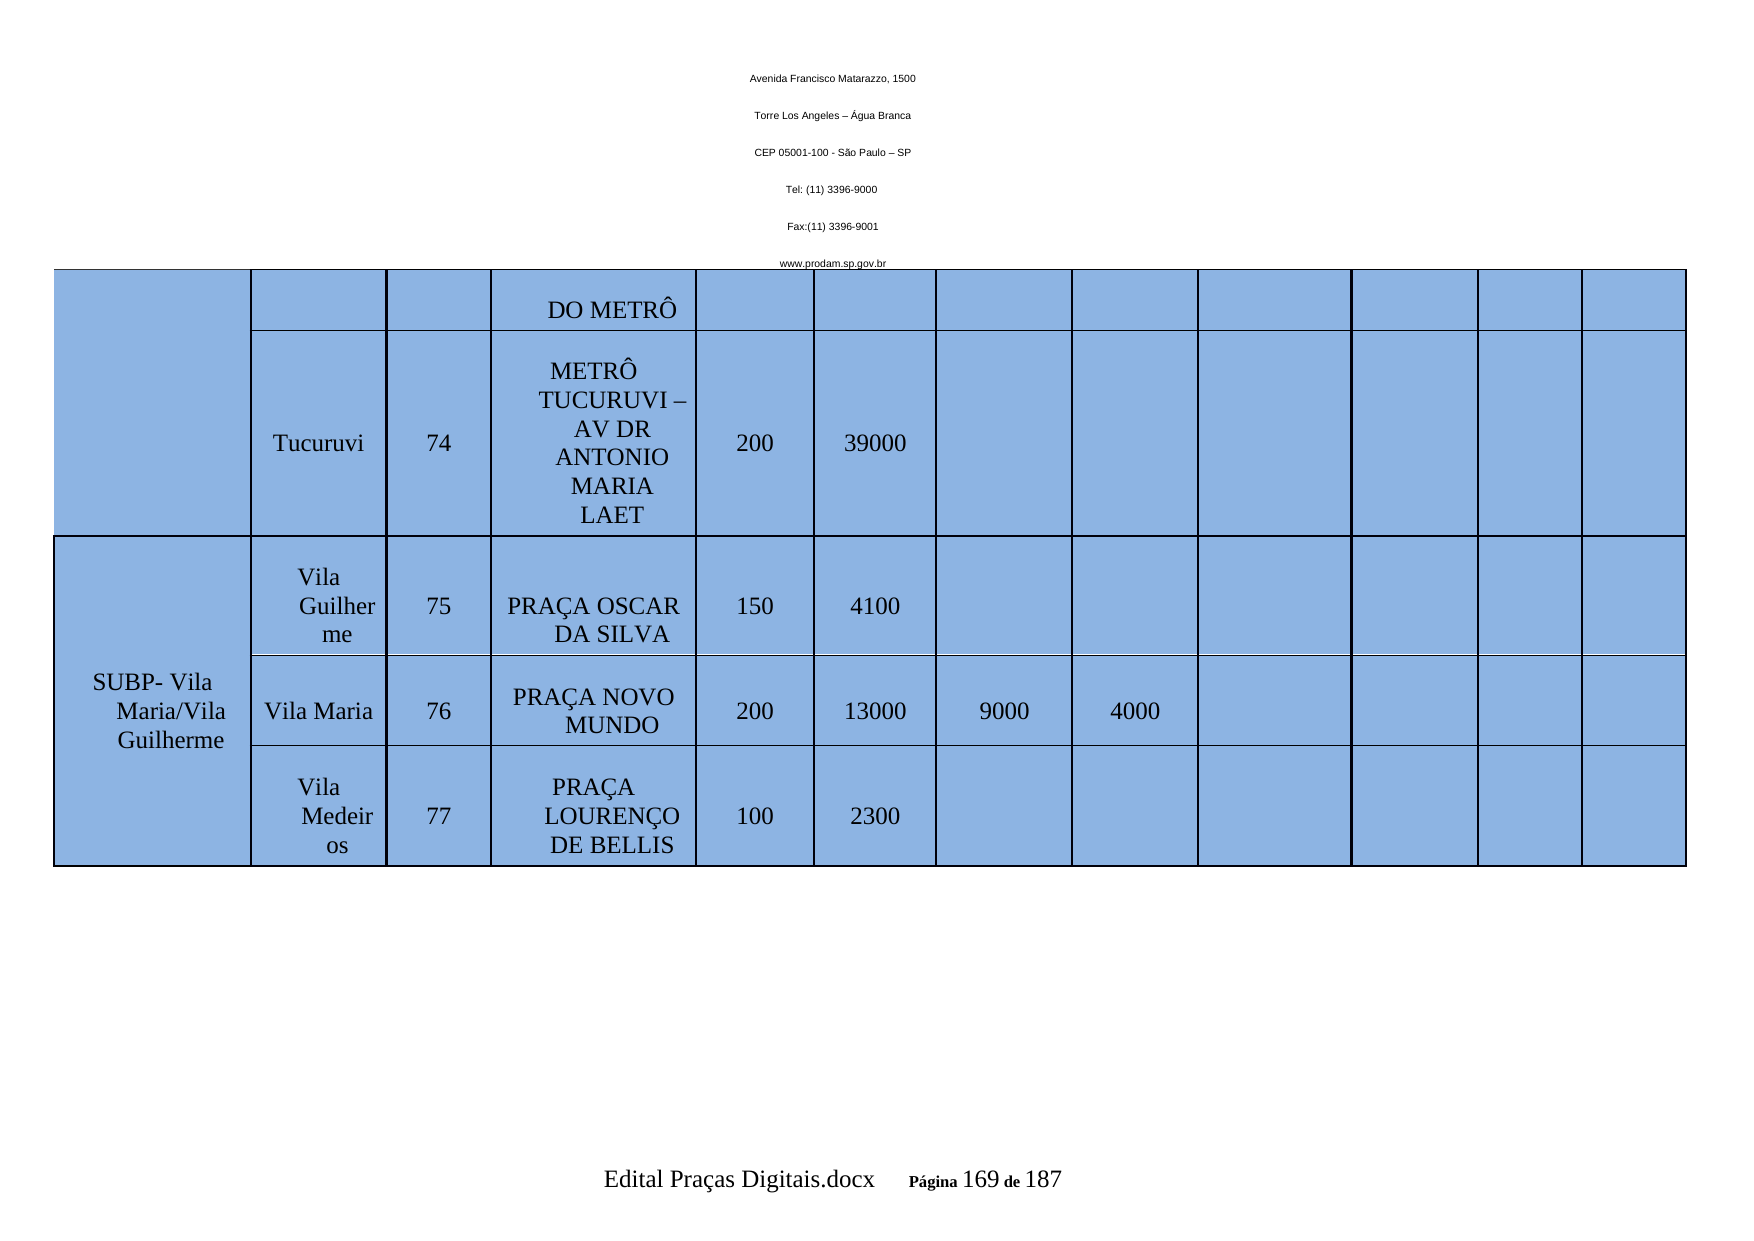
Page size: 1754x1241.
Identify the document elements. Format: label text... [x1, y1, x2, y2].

table_cell [1073, 270, 1197, 330]
table_cell METRÔ TUCURUVI – AV DR ANTONIO MARIA LAET [492, 331, 695, 535]
table_cell [1199, 270, 1350, 330]
table_cell 200 [697, 331, 813, 535]
table_cell [1353, 331, 1477, 535]
table_cell 2300 [815, 746, 935, 865]
table_cell [1583, 331, 1685, 535]
table_cell [388, 270, 490, 330]
table_cell [1353, 537, 1477, 654]
table_cell [937, 270, 1071, 330]
table_cell [1479, 656, 1581, 745]
table_cell [937, 746, 1071, 865]
table_cell SUBP- Vila Maria/Vila Guilherme [55, 537, 250, 865]
table_cell PRAÇA NOVO MUNDO [492, 656, 695, 745]
table_cell [1199, 746, 1350, 865]
table_cell 4100 [815, 537, 935, 654]
table_cell [1073, 331, 1197, 535]
table_cell 75 [388, 537, 490, 654]
table_cell [1583, 746, 1685, 865]
table_cell [937, 537, 1071, 654]
table_cell [815, 270, 935, 330]
table_cell 77 [388, 746, 490, 865]
table_cell 13000 [815, 656, 935, 745]
table_cell Tucuruvi [252, 331, 385, 535]
table_cell 100 [697, 746, 813, 865]
table_cell [1353, 270, 1477, 330]
table_cell Vila Medeiros [252, 746, 385, 865]
table_cell [54, 270, 250, 535]
table_cell PRAÇA LOURENÇO DE BELLIS [492, 746, 695, 865]
table_cell [1199, 656, 1350, 745]
table_cell 39000 [815, 331, 935, 535]
table_cell [1479, 746, 1581, 865]
table_cell [1479, 331, 1581, 535]
table_cell [1353, 746, 1477, 865]
table_cell [1583, 656, 1685, 745]
table_cell [697, 270, 813, 330]
table_cell DO METRÔ [492, 270, 695, 330]
table_cell [1199, 537, 1350, 654]
table_cell 150 [697, 537, 813, 654]
table_cell [1583, 537, 1685, 654]
table_cell [1479, 270, 1581, 330]
table_cell [1073, 746, 1197, 865]
table_cell [1353, 656, 1477, 745]
table_cell PRAÇA OSCAR DA SILVA [492, 537, 695, 654]
table_cell [1583, 270, 1685, 330]
table_cell 200 [697, 656, 813, 745]
table_cell [1199, 331, 1350, 535]
table_cell [252, 270, 385, 330]
table_cell 74 [388, 331, 490, 535]
table_cell Vila Maria [252, 656, 385, 745]
table_cell 4000 [1073, 656, 1197, 745]
table_cell 9000 [937, 656, 1071, 745]
table_cell Vila Guilherme [252, 537, 385, 654]
table_cell [1073, 537, 1197, 654]
table_cell [1479, 537, 1581, 654]
table_cell 76 [388, 656, 490, 745]
table_cell [937, 331, 1071, 535]
